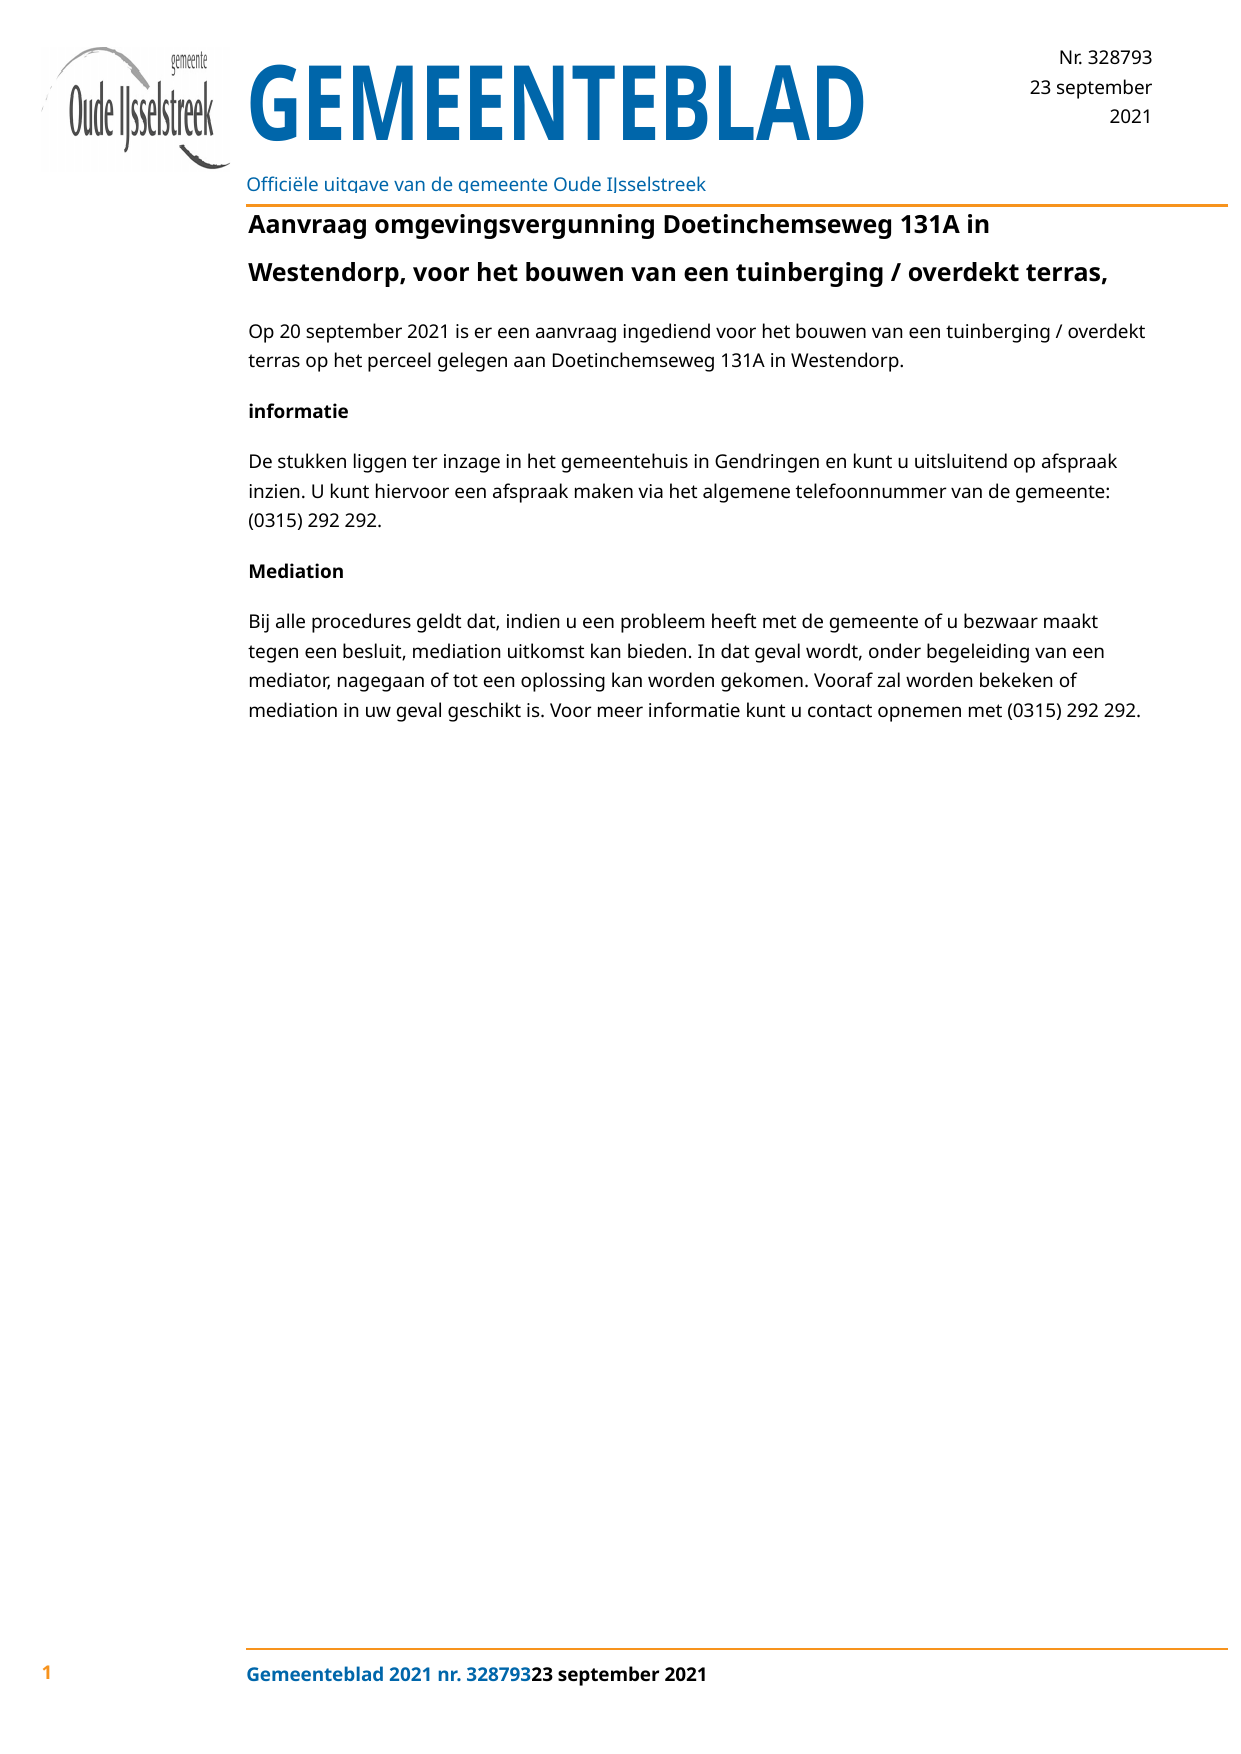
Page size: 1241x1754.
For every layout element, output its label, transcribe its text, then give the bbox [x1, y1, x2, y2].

text informatie [248, 398, 1152, 424]
text Bij alle procedures geldt dat, indien u een probleem heeft met de gemeente of u bezwaar maakt tegen een besluit, mediation uitkomst kan bieden. In dat geval wordt, onder begeleiding van een mediator, nagegaan of tot een oplossing kan worden gekomen. Vooraf zal worden bekeken of mediation in uw geval geschikt is. Voor meer informatie kunt u contact opnemen met (0315) 292 292. [248, 608, 1152, 723]
text Op 20 september 2021 is er een aanvraag ingediend voor het bouwen van een tuinberging / overdekt terras op het perceel gelegen aan Doetinchemseweg 131A in Westendorp. [248, 318, 1152, 373]
text De stukken liggen ter inzage in het gemeentehuis in Gendringen en kunt u uitsluitend op afspraak inzien. U kunt hiervoor een afspraak maken via het algemene telefoonnummer van de gemeente: (0315) 292 292. [248, 448, 1152, 533]
text Mediation [248, 558, 1152, 584]
text Aanvraag omgevingsvergunning Doetinchemseweg 131A in Westendorp, voor het bouwen van een tuinberging / overdekt terras, [248, 207, 1152, 288]
picture [41, 47, 231, 172]
